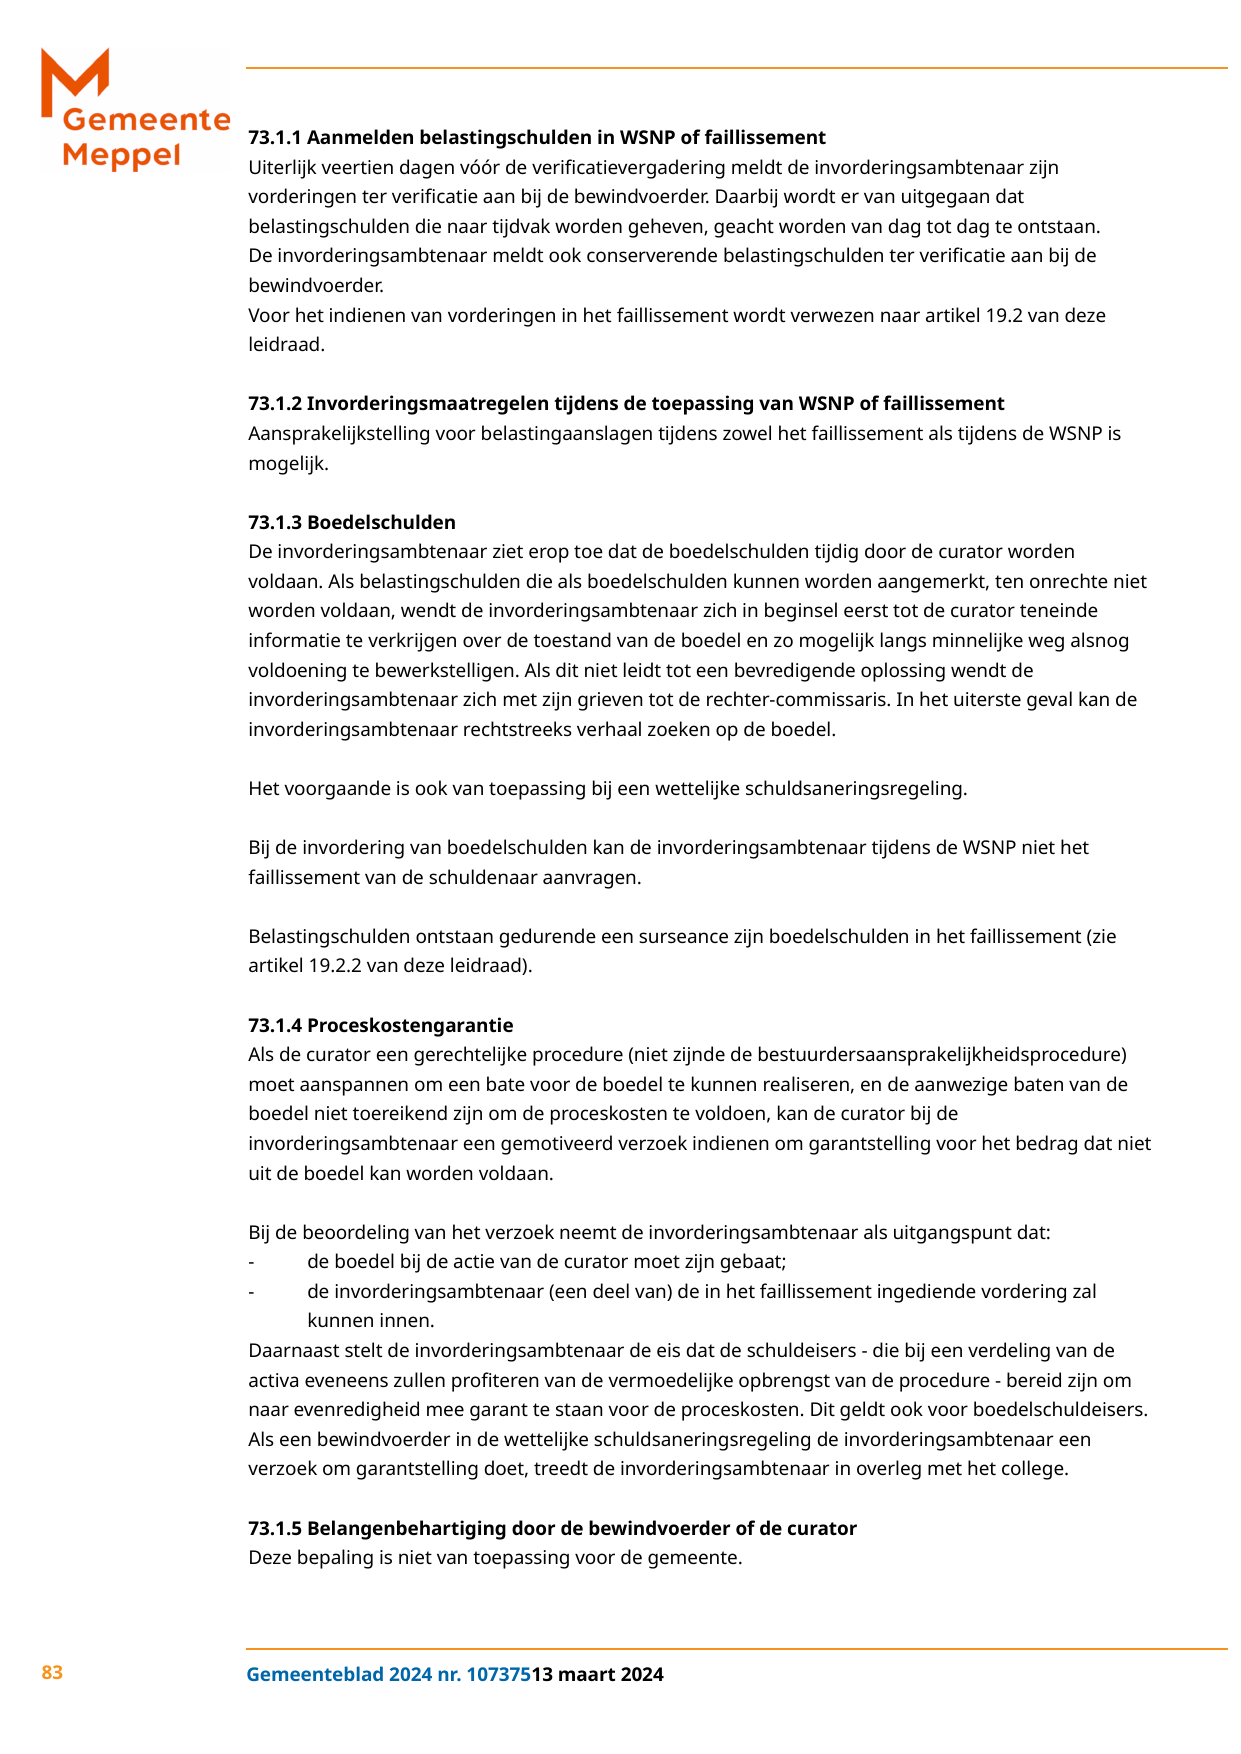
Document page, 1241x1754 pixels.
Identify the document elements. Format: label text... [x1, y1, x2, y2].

text De invorderingsambtenaar ziet erop toe dat de boedelschulden tijdig door de curator worden voldaan. Als belastingschulden die als boedelschulden kunnen worden aangemerkt, ten onrechte niet worden voldaan, wendt de invorderingsambtenaar zich in beginsel eerst tot de curator teneinde informatie te verkrijgen over de toestand van de boedel en zo mogelijk langs minnelijke weg alsnog voldoening te bewerkstelligen. Als dit niet leidt tot een bevredigende oplossing wendt de invorderingsambtenaar zich met zijn grieven tot de rechter-commissaris. In het uiterste geval kan de invorderingsambtenaar rechtstreeks verhaal zoeken op de boedel. [248, 538, 1152, 742]
text 73.1.4 Proceskostengarantie [248, 1012, 1152, 1038]
text 73.1.5 Belangenbehartiging door de bewindvoerder of de curator [248, 1515, 1152, 1541]
text 73.1.3 Boedelschulden [248, 509, 1152, 535]
text 73.1.1 Aanmelden belastingschulden in WSNP of faillissement [248, 124, 1152, 150]
text Daarnaast stelt de invorderingsambtenaar de eis dat de schuldeisers - die bij een verdeling van de activa eveneens zullen profiteren van de vermoedelijke opbrengst van de procedure - bereid zijn om naar evenredigheid mee garant te staan voor de proceskosten. Dit geldt ook voor boedelschuldeisers. Als een bewindvoerder in de wettelijke schuldsaneringsregeling de invorderingsambtenaar een verzoek om garantstelling doet, treedt de invorderingsambtenaar in overleg met het college. [248, 1337, 1152, 1481]
text Als de curator een gerechtelijke procedure (niet zijnde de bestuurdersaansprakelijkheidsprocedure) moet aanspannen om een bate voor de boedel te kunnen realiseren, en de aanwezige baten van de boedel niet toereikend zijn om de proceskosten te voldoen, kan de curator bij de invorderingsambtenaar een gemotiveerd verzoek indienen om garantstelling voor het bedrag dat niet uit de boedel kan worden voldaan. [248, 1041, 1152, 1186]
text Deze bepaling is niet van toepassing voor de gemeente. [248, 1544, 1152, 1570]
text Het voorgaande is ook van toepassing bij een wettelijke schuldsaneringsregeling. [248, 775, 1152, 801]
list de boedel bij de actie van de curator moet zijn gebaat; [248, 1248, 1152, 1274]
text Bij de beoordeling van het verzoek neemt de invorderingsambtenaar als uitgangspunt dat: [248, 1219, 1152, 1245]
text Uiterlijk veertien dagen vóór de verificatievergadering meldt de invorderingsambtenaar zijn vorderingen ter verificatie aan bij de bewindvoerder. Daarbij wordt er van uitgegaan dat belastingschulden die naar tijdvak worden geheven, geacht worden van dag tot dag te ontstaan. [248, 154, 1152, 239]
list de invorderingsambtenaar (een deel van) de in het faillissement ingediende vordering zal kunnen innen. [248, 1278, 1152, 1333]
text Bij de invordering van boedelschulden kan de invorderingsambtenaar tijdens de WSNP niet het faillissement van de schuldenaar aanvragen. [248, 834, 1152, 890]
text Belastingschulden ontstaan gedurende een surseance zijn boedelschulden in het faillissement (zie artikel 19.2.2 van deze leidraad). [248, 923, 1152, 978]
text Aansprakelijkstelling voor belastingaanslagen tijdens zowel het faillissement als tijdens de WSNP is mogelijk. [248, 420, 1152, 476]
text Voor het indienen van vorderingen in het faillissement wordt verwezen naar artikel 19.2 van deze leidraad. [248, 302, 1152, 357]
text 73.1.2 Invorderingsmaatregelen tijdens de toepassing van WSNP of faillissement [248, 391, 1152, 416]
picture [41, 47, 231, 172]
text De invorderingsambtenaar meldt ook conserverende belastingschulden ter verificatie aan bij de bewindvoerder. [248, 243, 1152, 298]
